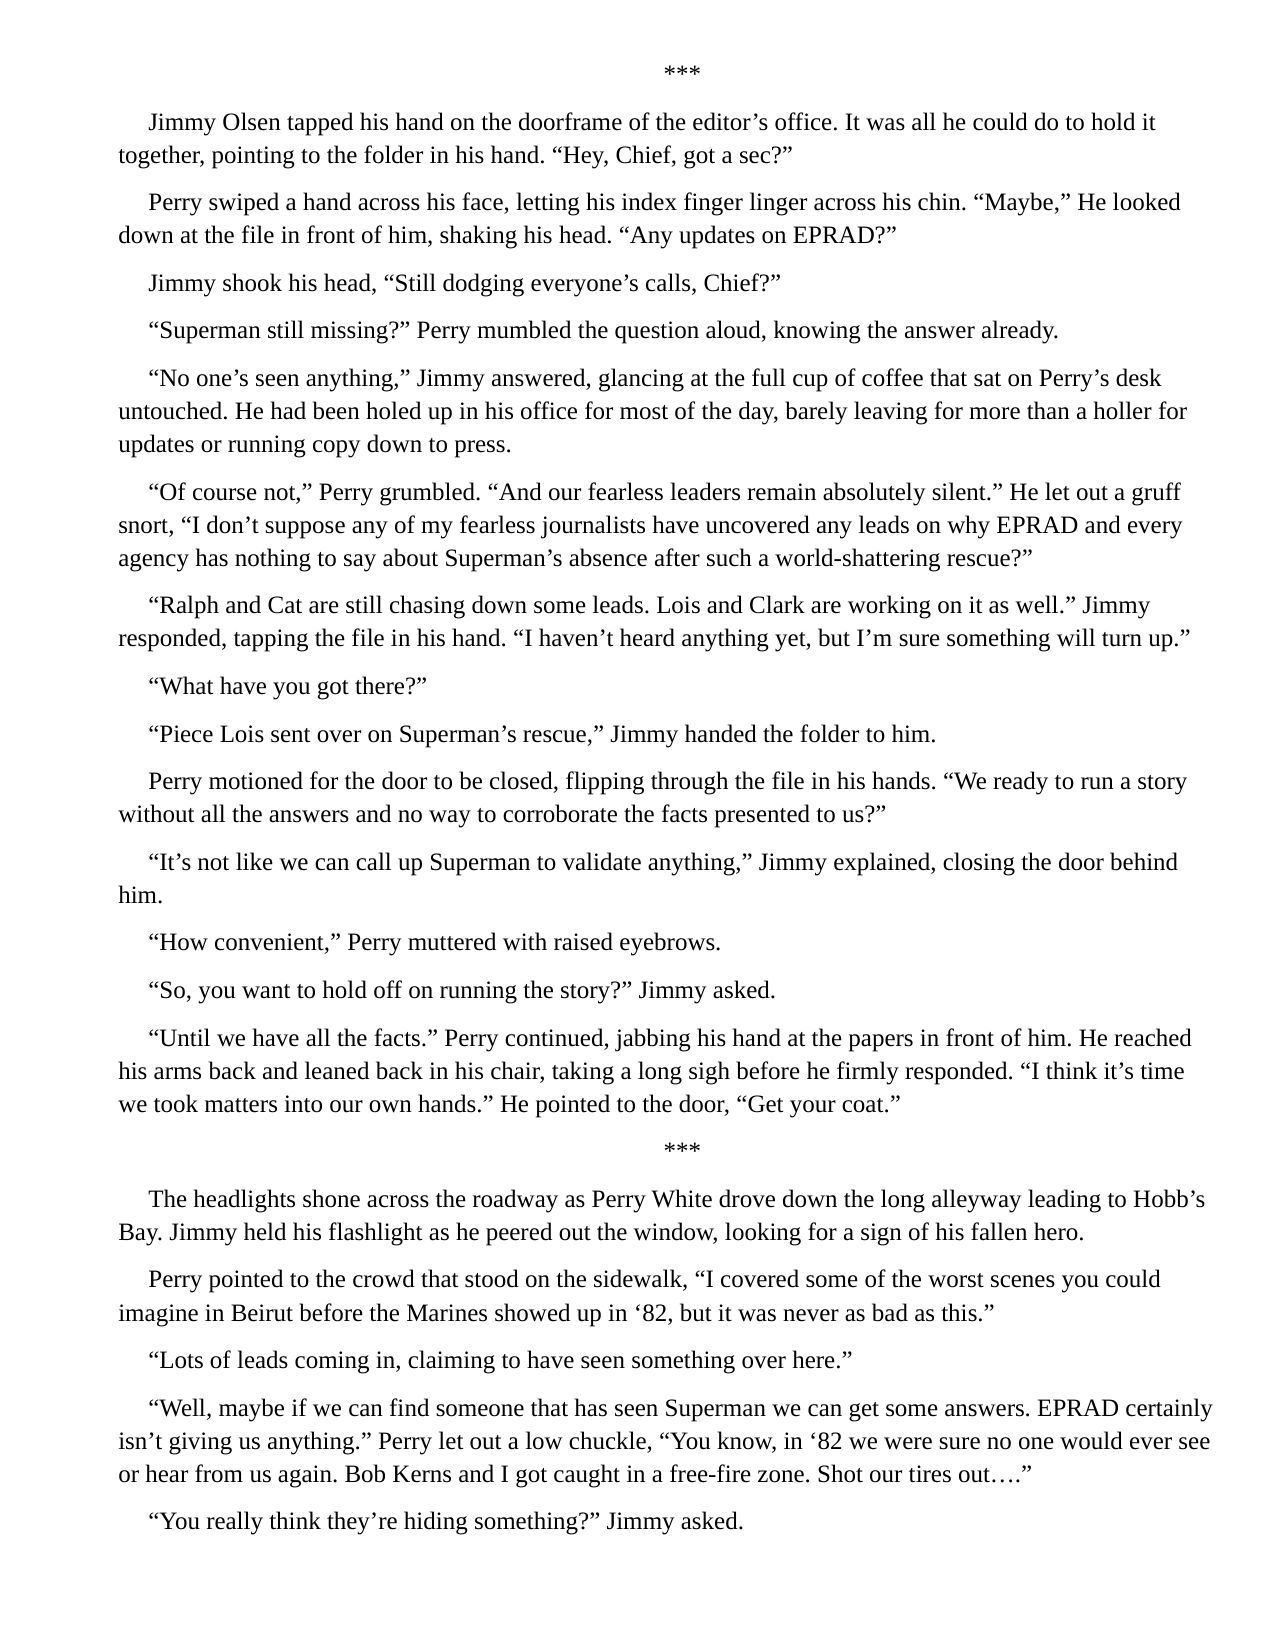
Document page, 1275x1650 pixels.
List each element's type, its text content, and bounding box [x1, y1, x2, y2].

text “Piece Lois sent over on Superman’s rescue,” Jimmy handed the folder to him. [118, 719, 1216, 747]
text “Ralph and Cat are still chasing down some leads. Lois and Clark are working on it as well.” Jimmy responded, tapping the file in his hand. “I haven’t heard anything yet, but I’m sure something will turn up.” [118, 590, 1216, 652]
text *** [118, 1136, 1216, 1165]
text Perry motioned for the door to be closed, flipping through the file in his hands. “We ready to run a story without all the answers and no way to corroborate the facts presented to us?” [118, 766, 1216, 828]
text “So, you want to hold off on running the story?” Jimmy asked. [118, 975, 1216, 1004]
text “Of course not,” Perry grumbled. “And our fearless leaders remain absolutely silent.” He let out a gruff snort, “I don’t suppose any of my fearless journalists have uncovered any leads on why EPRAD and every agency has nothing to say about Superman’s absence after such a world-shattering rescue?” [118, 477, 1216, 572]
text The headlights shone across the roadway as Perry White drove down the long alleyway leading to Hobb’s Bay. Jimmy held his flashlight as he peered out the window, looking for a sign of his fallen hero. [118, 1184, 1216, 1246]
text Perry pointed to the crowd that stood on the sidewalk, “I covered some of the worst scenes you could imagine in Beirut before the Marines showed up in ‘82, but it was never as bad as this.” [118, 1264, 1216, 1326]
text Perry swiped a hand across his face, letting his index finger linger across his chin. “Maybe,” He looked down at the file in front of him, shaking his head. “Any updates on EPRAD?” [118, 187, 1216, 249]
text Jimmy Olsen tapped his hand on the doorframe of the editor’s office. It was all he could do to hold it together, pointing to the folder in his hand. “Hey, Chief, got a sec?” [118, 107, 1216, 168]
text “Until we have all the facts.” Perry continued, jabbing his hand at the papers in front of him. He reached his arms back and leaned back in his chair, taking a long sigh before he firmly responded. “I think it’s time we took matters into our own hands.” He pointed to the door, “Get your coat.” [118, 1023, 1216, 1117]
text “Well, maybe if we can find someone that has seen Superman we can get some answers. EPRAD certainly isn’t giving us anything.” Perry let out a low chuckle, “You know, in ‘82 we were sure no one would ever see or hear from us again. Bob Kerns and I got caught in a free-fire zone. Shot our tires out….” [118, 1393, 1216, 1488]
text “No one’s seen anything,” Jimmy answered, glancing at the full cup of coffee that sat on Perry’s desk untouched. He had been holed up in his office for most of the day, barely leaving for more than a holler for updates or running copy down to press. [118, 363, 1216, 458]
text “How convenient,” Perry muttered with raised eyebrows. [118, 927, 1216, 956]
text “What have you got there?” [118, 671, 1216, 700]
text “You really think they’re hiding something?” Jimmy asked. [118, 1506, 1216, 1535]
text “It’s not like we can call up Superman to validate anything,” Jimmy explained, closing the door behind him. [118, 847, 1216, 909]
text *** [118, 59, 1216, 88]
text Jimmy shook his head, “Still dodging everyone’s calls, Chief?” [118, 268, 1216, 297]
text “Superman still missing?” Perry mumbled the question aloud, knowing the answer already. [118, 316, 1216, 344]
text “Lots of leads coming in, claiming to have seen something over here.” [118, 1345, 1216, 1374]
